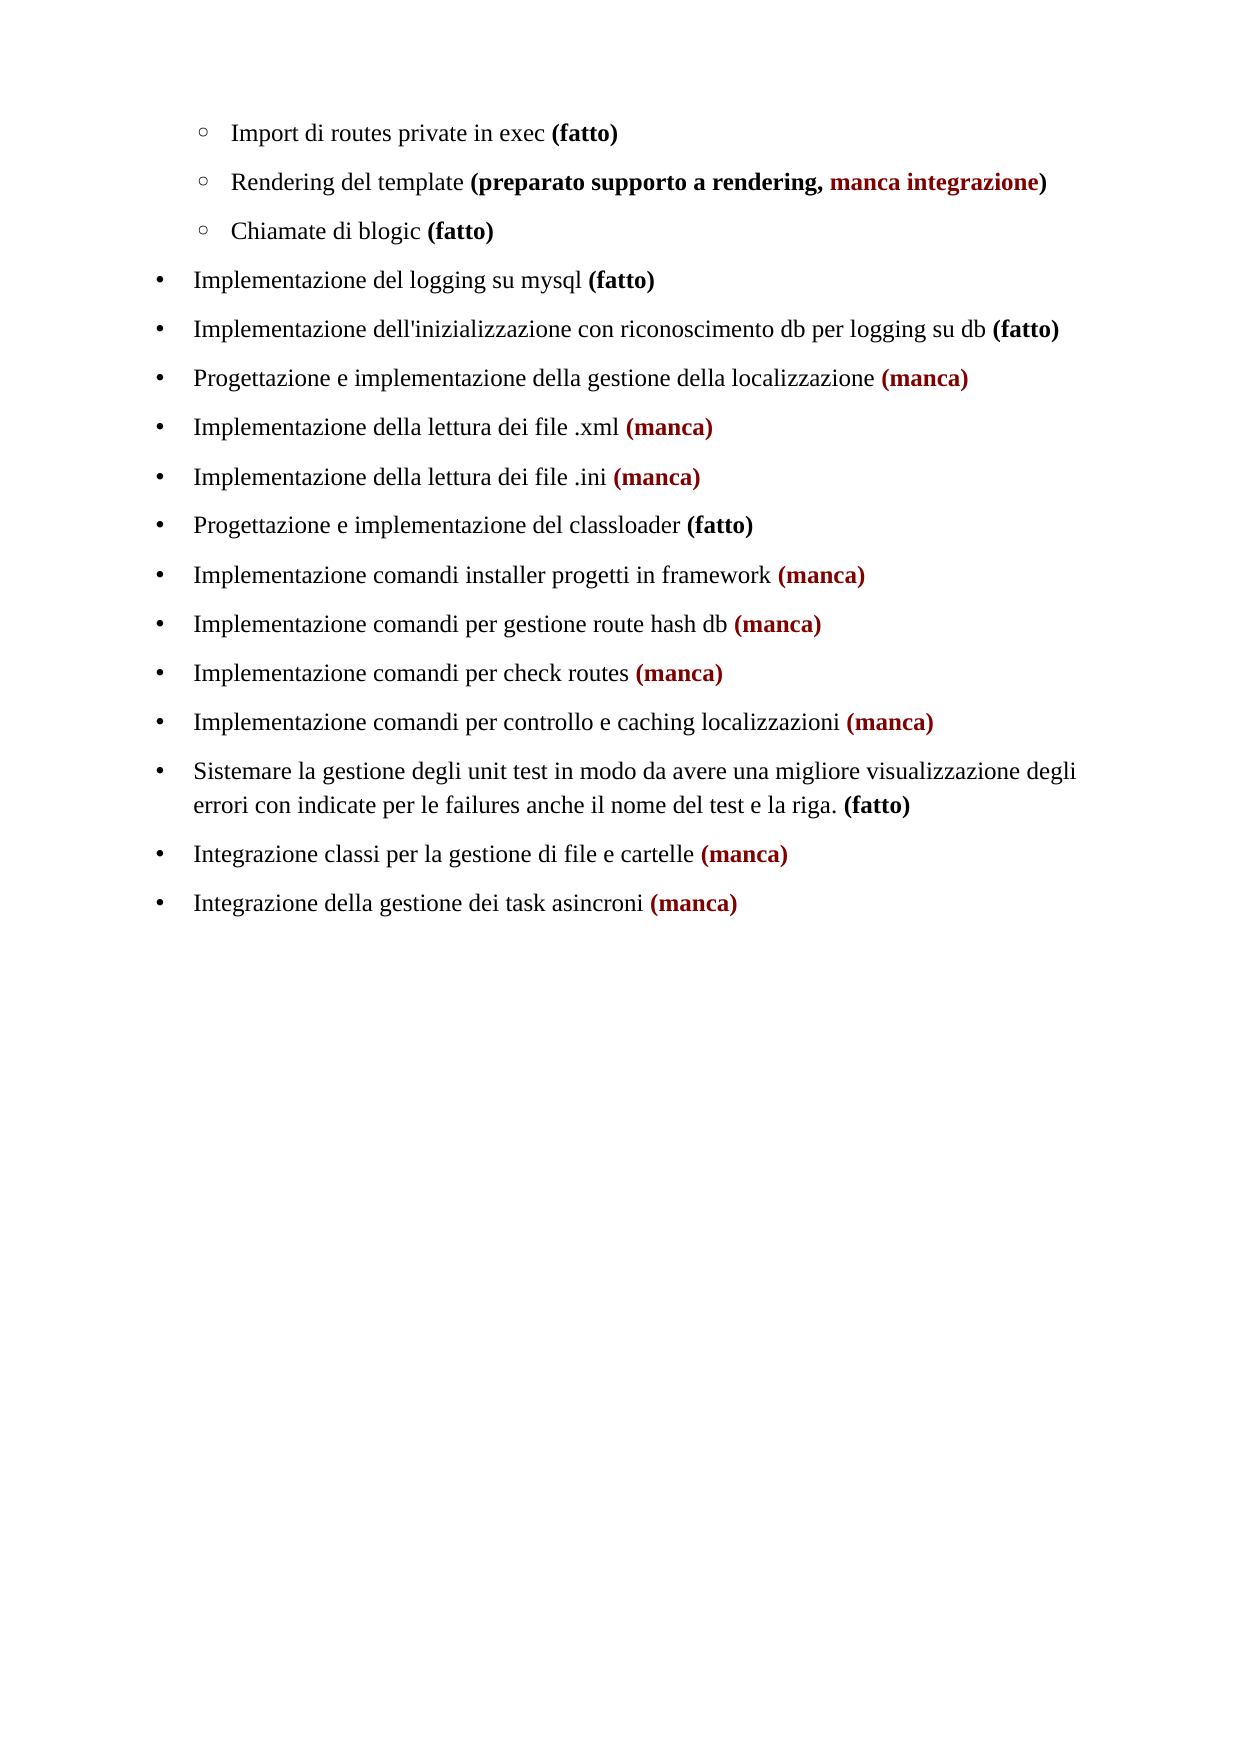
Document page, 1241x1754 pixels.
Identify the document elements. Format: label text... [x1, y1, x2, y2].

list Implementazione del logging su mysql (fatto) [156, 265, 1122, 294]
list Integrazione classi per la gestione di file e cartelle (manca) [156, 839, 1122, 868]
list Progettazione e implementazione della gestione della localizzazione (manca) [156, 363, 1122, 392]
list Import di routes private in exec (fatto) [193, 118, 1122, 147]
list Implementazione dell'inizializzazione con riconoscimento db per logging su db (fatto) [156, 314, 1122, 343]
list Implementazione comandi installer progetti in framework (manca) [156, 560, 1122, 588]
list Implementazione comandi per gestione route hash db (manca) [156, 609, 1122, 637]
list Rendering del template (preparato supporto a rendering, manca integrazione) [193, 167, 1122, 196]
list Integrazione della gestione dei task asincroni (manca) [156, 888, 1122, 917]
list Implementazione della lettura dei file .xml (manca) [156, 412, 1122, 441]
list Sistemare la gestione degli unit test in modo da avere una migliore visualizzazione degli errori con indicate per le failures anche il nome del test e la riga. (fatto) [156, 756, 1122, 819]
list Chiamate di blogic (fatto) [193, 216, 1122, 245]
list Implementazione comandi per controllo e caching localizzazioni (manca) [156, 707, 1122, 736]
list Progettazione e implementazione del classloader (fatto) [156, 511, 1122, 539]
list Implementazione della lettura dei file .ini (manca) [156, 462, 1122, 490]
list Implementazione comandi per check routes (manca) [156, 658, 1122, 687]
